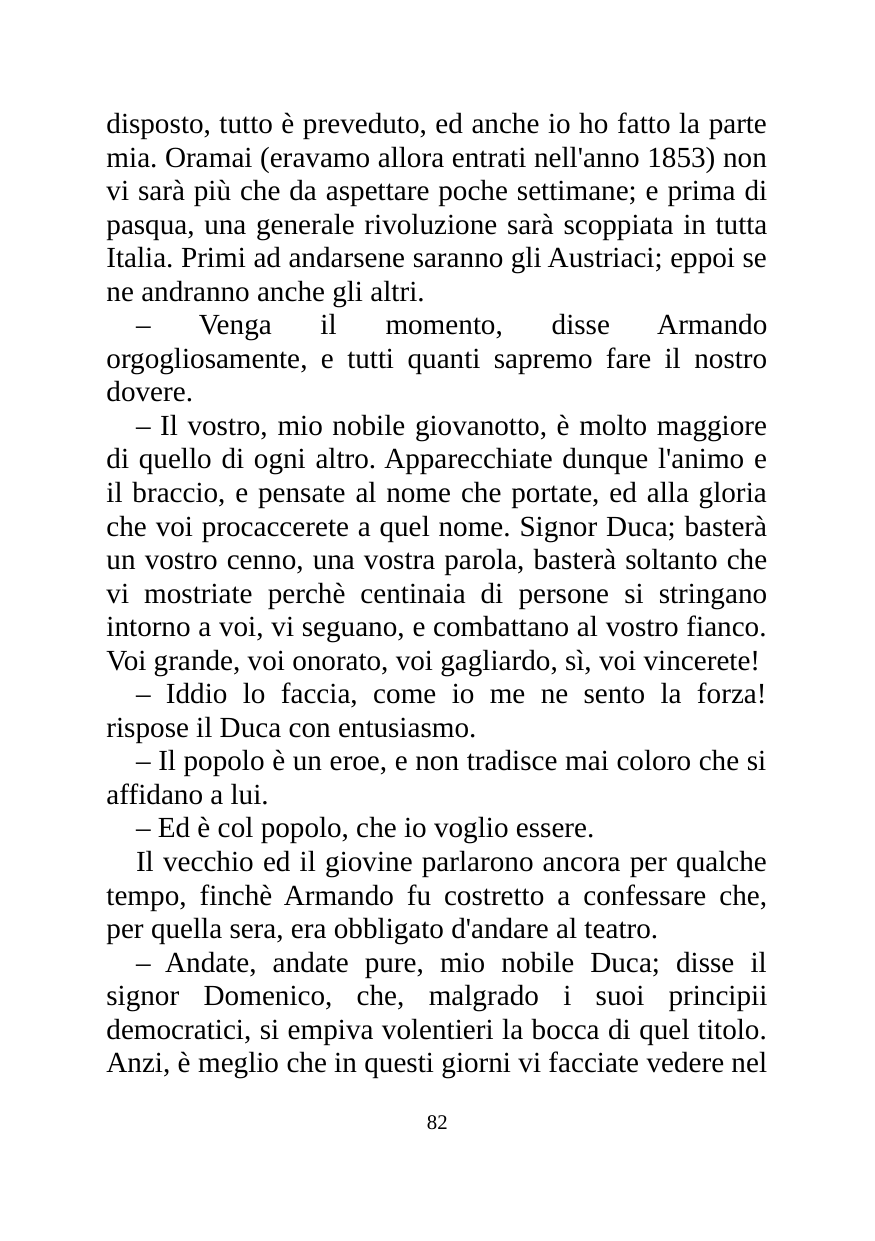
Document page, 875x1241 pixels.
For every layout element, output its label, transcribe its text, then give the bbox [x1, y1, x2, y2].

text – Il vostro, mio nobile giovanotto, è molto maggiore di quello di ogni altro. Apparecchiate dunque l'animo e il braccio, e pensate al nome che portate, ed alla gloria che voi procaccerete a quel nome. Signor Duca; basterà un vostro cenno, una vostra parola, basterà soltanto che vi mostriate perchè centinaia di persone si stringano intorno a voi, vi seguano, e combattano al vostro fianco. Voi grande, voi onorato, voi gagliardo, sì, voi vincerete! [106, 408, 768, 676]
text – Andate, andate pure, mio nobile Duca; disse il signor Domenico, che, malgrado i suoi principii democratici, si empiva volentieri la bocca di quel titolo. Anzi, è meglio che in questi giorni vi facciate vedere nel [106, 945, 768, 1079]
text – Il popolo è un eroe, e non tradisce mai coloro che si affidano a lui. [106, 743, 768, 811]
text – Iddio lo faccia, come io me ne sento la forza! rispose il Duca con entusiasmo. [106, 676, 768, 743]
text – Ed è col popolo, che io voglio essere. [106, 811, 768, 844]
text disposto, tutto è preveduto, ed anche io ho fatto la parte mia. Oramai (eravamo allora entrati nell'anno 1853) non vi sarà più che da aspettare poche settimane; e prima di pasqua, una generale rivoluzione sarà scoppiata in tutta Italia. Primi ad andarsene saranno gli Austriaci; eppoi se ne andranno anche gli altri. [106, 106, 768, 307]
text – Venga il momento, disse Armando orgogliosamente, e tutti quanti sapremo fare il nostro dovere. [106, 307, 768, 408]
text Il vecchio ed il giovine parlarono ancora per qualche tempo, finchè Armando fu costretto a confessare che, per quella sera, era obbligato d'andare al teatro. [106, 844, 768, 945]
